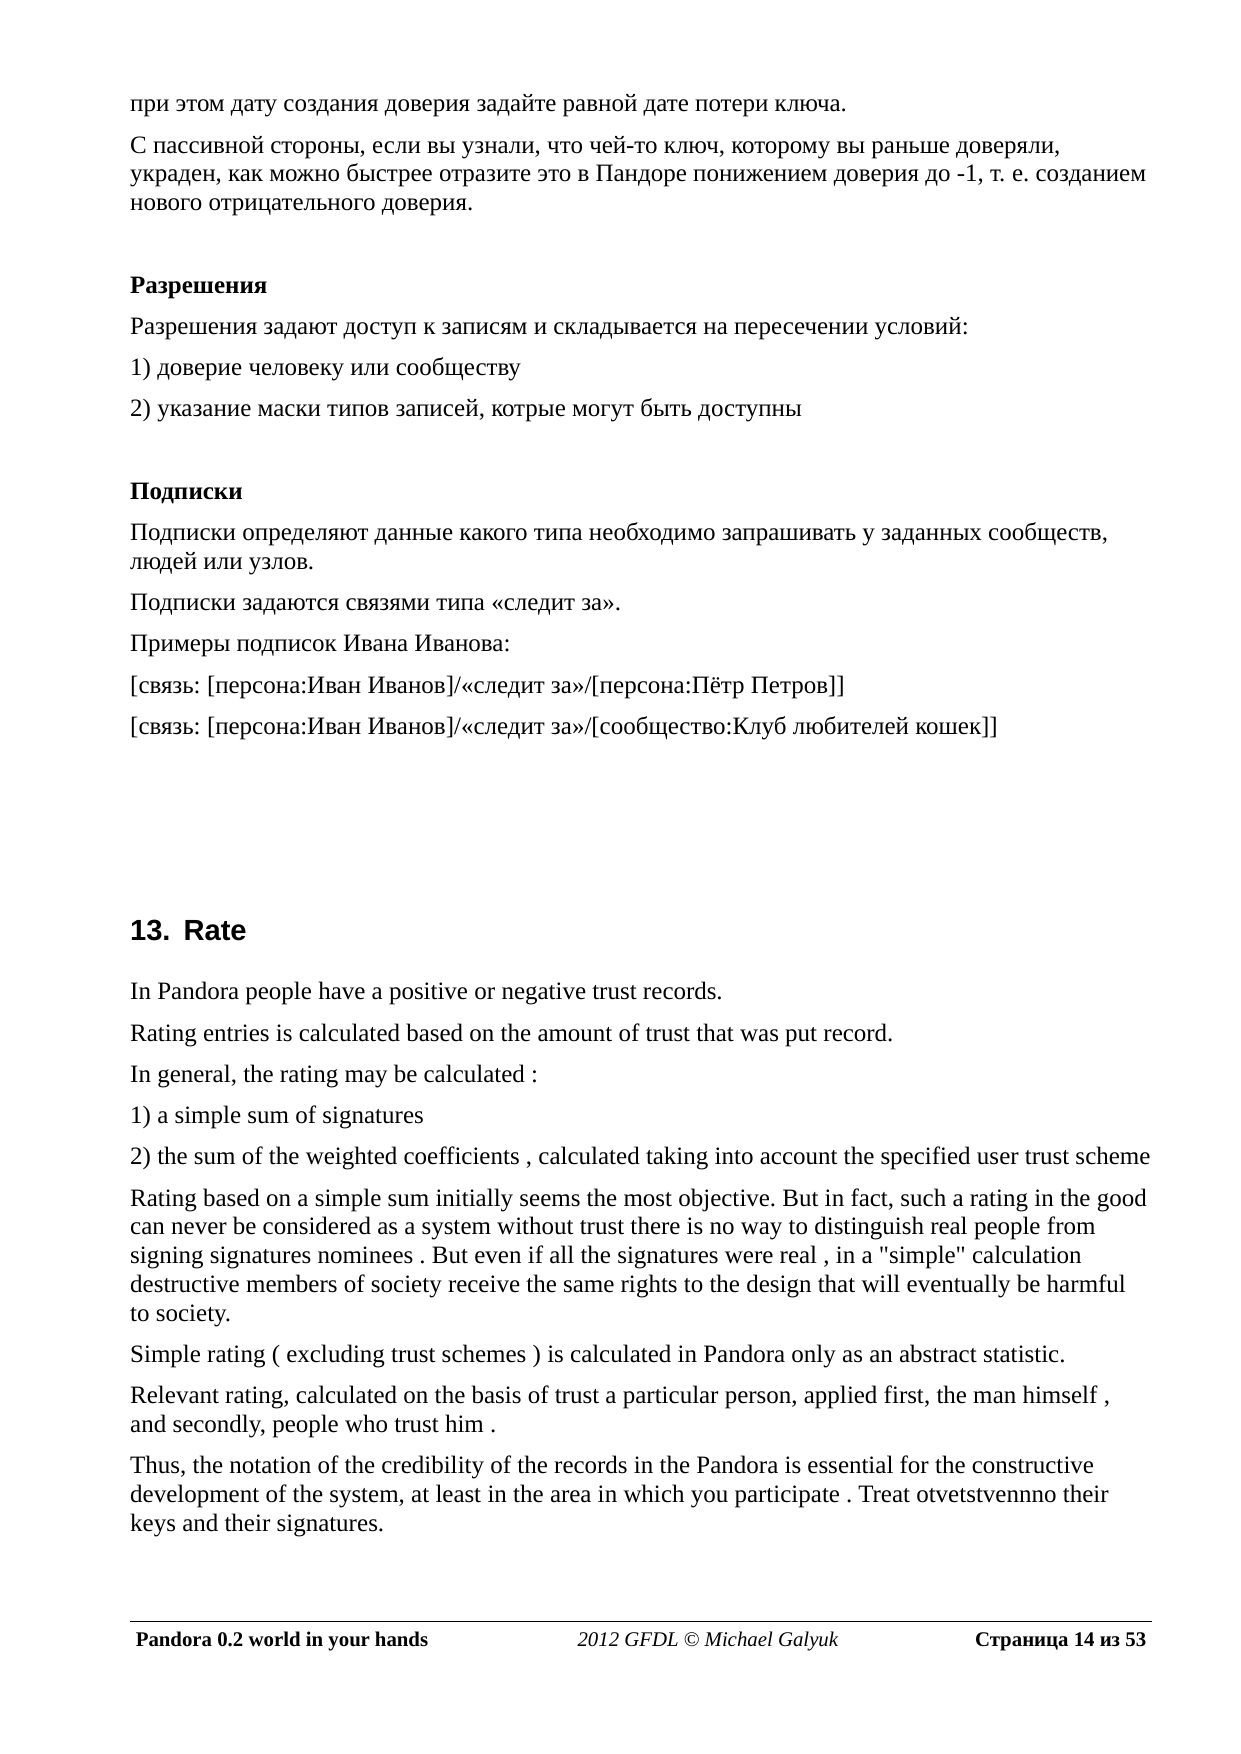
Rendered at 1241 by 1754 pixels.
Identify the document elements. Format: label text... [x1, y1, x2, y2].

text 1) доверие человеку или сообществу [130, 352, 1152, 381]
text Разрешения задают доступ к записям и складывается на пересечении условий: [130, 311, 1152, 340]
text In general, the rating may be calculated : [130, 1059, 1152, 1088]
text Thus, the notation of the credibility of the records in the Pandora is essential for the constructive development of the system, at least in the area in which you participate . Treat otvetstvennno their keys and their signatures. [130, 1450, 1152, 1536]
text [связь: [персона:Иван Иванов]/«следит за»/[сообщество:Клуб любителей кошек]] [130, 711, 1152, 740]
text Подписки [130, 476, 1152, 505]
text С пассивной стороны, если вы узнали, что чей-то ключ, которому вы раньше доверяли, украден, как можно быстрее отразите это в Пандоре понижением доверия до -1, т. е. созданием нового отрицательного доверия. [130, 130, 1152, 216]
text Разрешения [130, 270, 1152, 298]
text In Pandora people have a positive or negative trust records. [130, 976, 1152, 1005]
text 1) a simple sum of signatures [130, 1100, 1152, 1129]
text [связь: [персона:Иван Иванов]/«следит за»/[персона:Пётр Петров]] [130, 670, 1152, 698]
subtitle Rate [130, 913, 1152, 946]
text Rating entries is calculated based on the amount of trust that was put record. [130, 1018, 1152, 1046]
text 2) the sum of the weighted coefficients , calculated taking into account the specified user trust scheme [130, 1141, 1152, 1170]
text Simple rating ( excluding trust schemes ) is calculated in Pandora only as an abstract statistic. [130, 1339, 1152, 1368]
text 2) указание маски типов записей, котрые могут быть доступны [130, 393, 1152, 422]
text Rating based on a simple sum initially seems the most objective. But in fact, such a rating in the good can never be considered as a system without trust there is no way to distinguish real people from signing signatures nominees . But even if all the signatures were real , in a "simple" calculation destructive members of society receive the same rights to the design that will eventually be harmful to society. [130, 1183, 1152, 1326]
text Подписки определяют данные какого типа необходимо запрашивать у заданных сообществ, людей или узлов. [130, 517, 1152, 575]
text Relevant rating, calculated on the basis of trust a particular person, applied first, the man himself , and secondly, people who trust him . [130, 1380, 1152, 1438]
text Примеры подписок Ивана Иванова: [130, 628, 1152, 657]
text при этом дату создания доверия задайте равной дате потери ключа. [130, 88, 1152, 117]
text Подписки задаются связями типа «следит за». [130, 587, 1152, 616]
